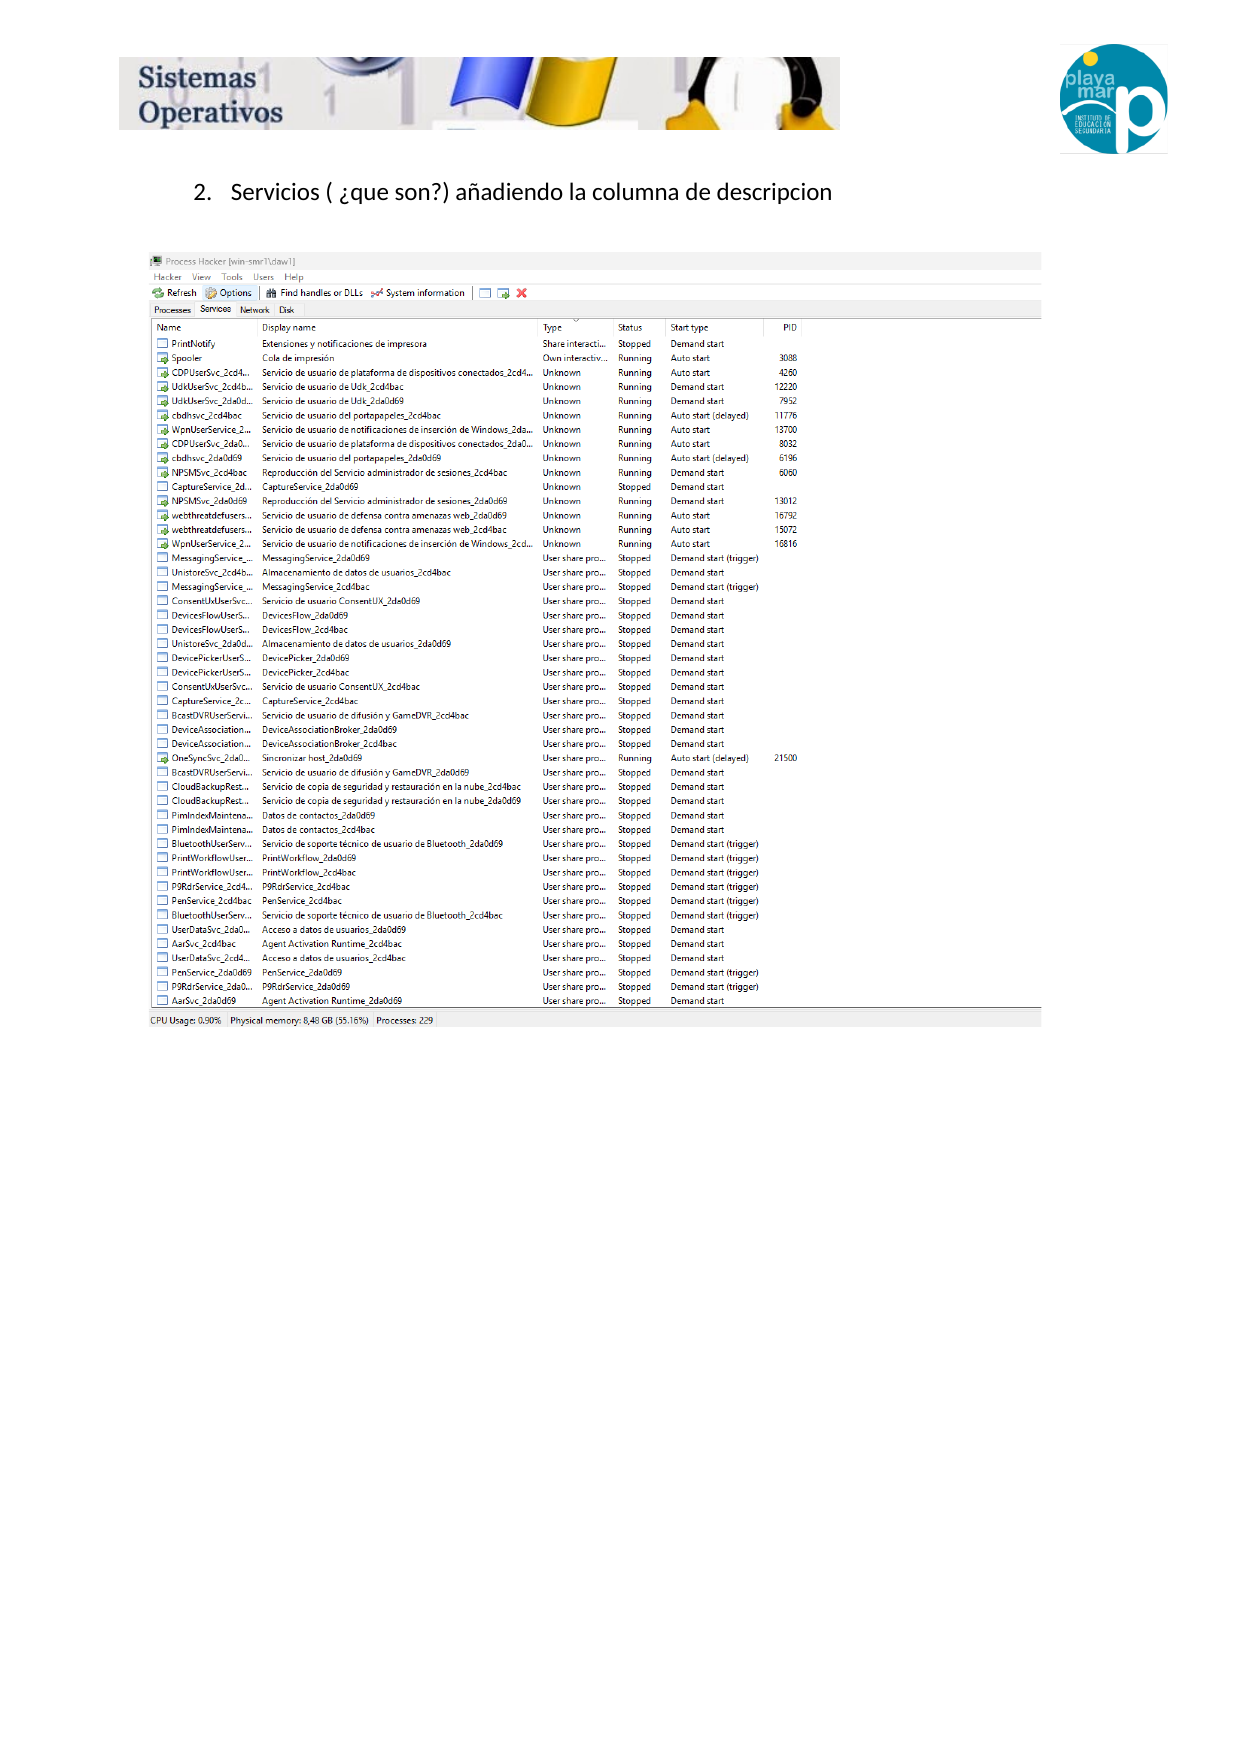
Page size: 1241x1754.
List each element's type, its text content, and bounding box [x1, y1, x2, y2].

picture [1115, 87, 1168, 154]
picture [1060, 101, 1113, 154]
picture [1079, 88, 1093, 97]
picture [1108, 88, 1113, 97]
picture [1095, 75, 1103, 90]
picture [1100, 88, 1105, 97]
picture [148, 252, 1042, 1027]
list Servicios ( ¿que son?) añadiendo la columna de descripcion [193, 176, 1122, 207]
picture [1070, 75, 1075, 84]
picture [119, 57, 840, 130]
picture [1060, 44, 1104, 86]
picture [1124, 44, 1168, 85]
